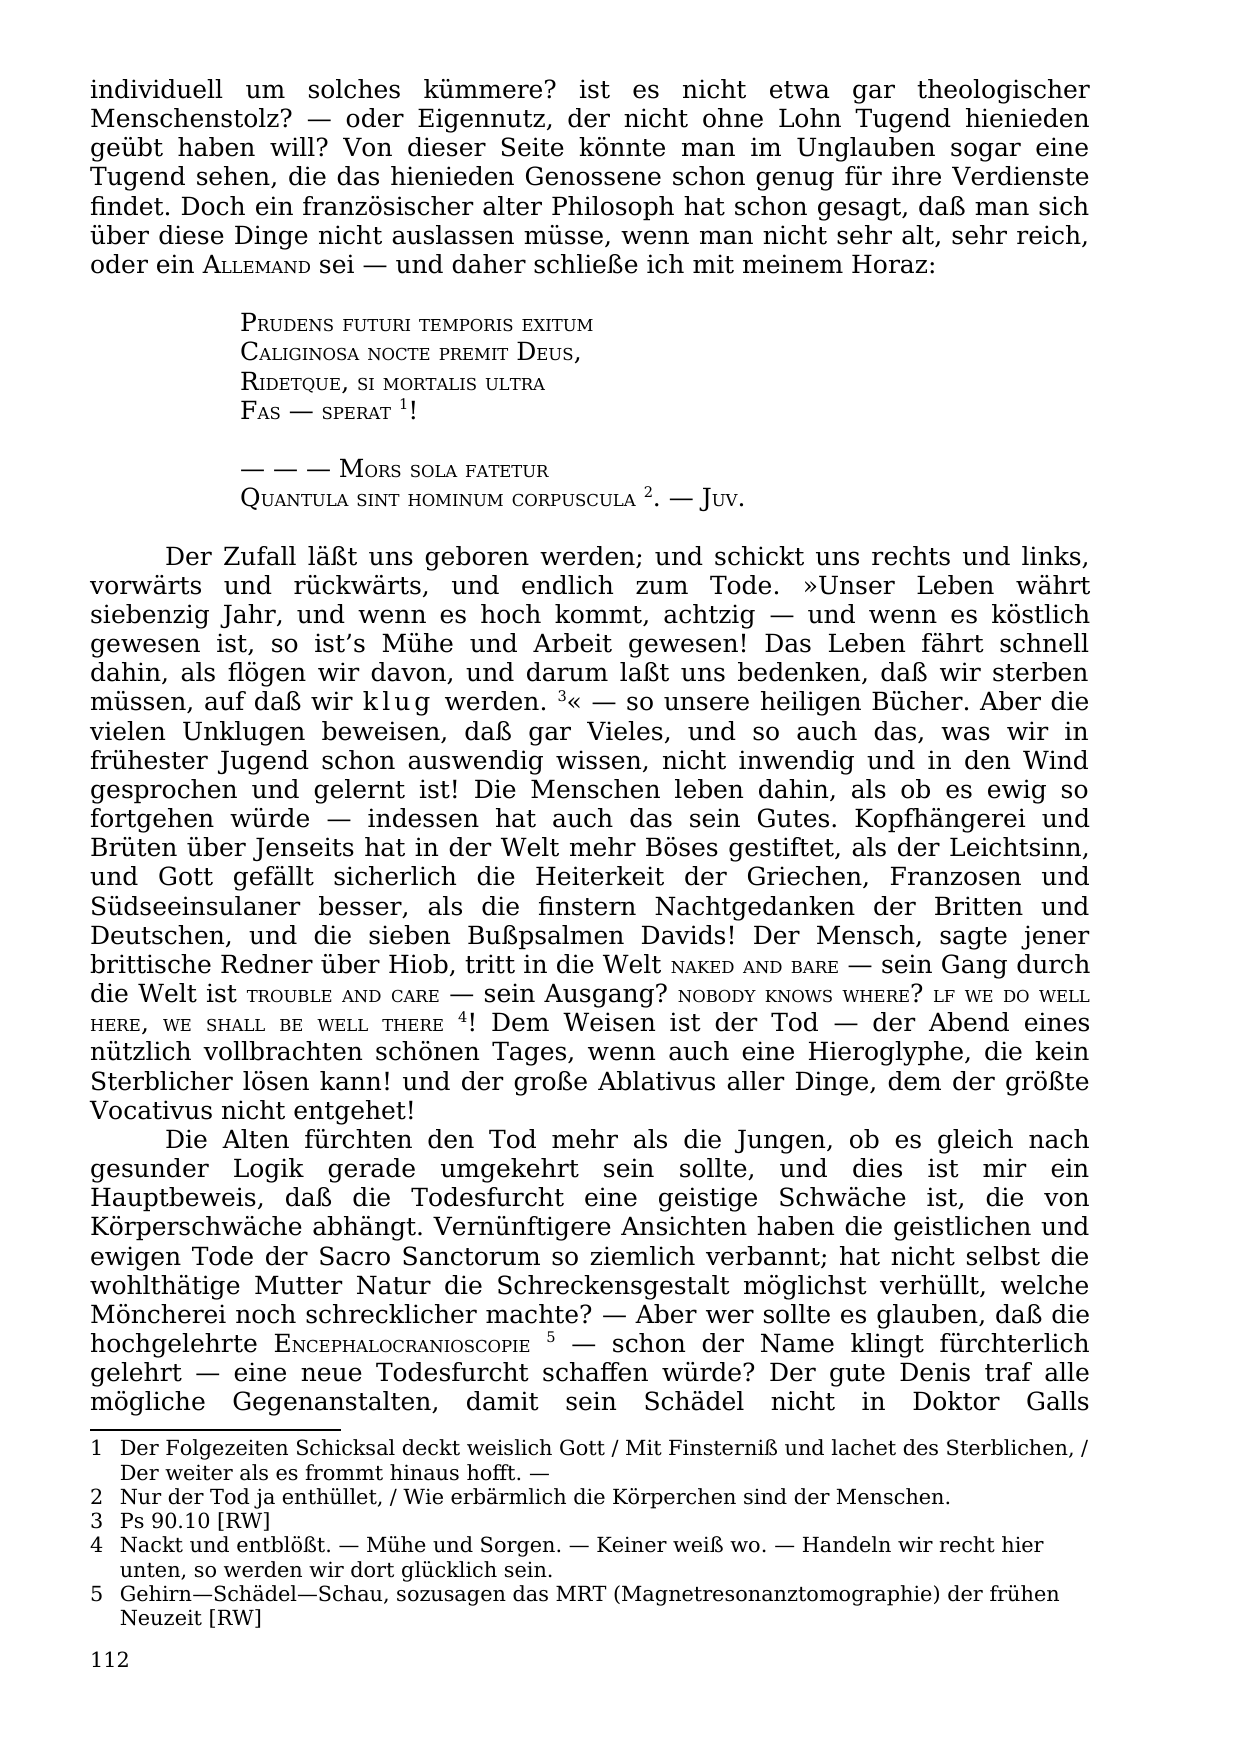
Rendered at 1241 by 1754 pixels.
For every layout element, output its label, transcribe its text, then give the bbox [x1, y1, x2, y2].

text Fas — sperat ! [240, 396, 1091, 425]
text Nackt und entblößt. — Mühe und Sorgen. — Keiner weiß wo. — Handeln wir recht hier unten, so werden wir dort glücklich sein. [90, 1533, 1091, 1582]
text Die Alten fürchten den Tod mehr als die Jungen, ob es gleich nach gesunder Logik gerade umgekehrt sein sollte, und dies ist mir ein Hauptbeweis, daß die Todesfurcht eine geistige Schwäche ist, die von Körperschwäche abhängt. Vernünftigere Ansichten haben die geistlichen und ewigen Tode der Sacro Sanctorum so ziemlich verbannt; hat nicht selbst die wohlthätige Mutter Natur die Schreckensgestalt möglichst verhüllt, welche Möncherei noch schrecklicher machte? — Aber wer sollte es glauben, daß die hochgelehrte Encephalocranioscopie — schon der Name klingt fürchterlich gelehrt — eine neue Todesfurcht schaffen würde? Der gute Denis traf alle mögliche Gegenanstalten, damit sein Schädel nicht in Doktor Galls [90, 1125, 1091, 1417]
text Der Zufall läßt uns geboren werden; und schickt uns rechts und links, vorwärts und rückwärts, und endlich zum Tode. »Unser Leben währt siebenzig Jahr, und wenn es hoch kommt, achtzig — und wenn es köstlich gewesen ist, so ist’s Mühe und Arbeit gewesen! Das Leben fährt schnell dahin, als flögen wir davon, und darum laßt uns bedenken, daß wir sterben müssen, auf daß wir klug werden. « — so unsere heiligen Bücher. Aber die vielen Unklugen beweisen, daß gar Vieles, und so auch das, was wir in frühester Jugend schon auswendig wissen, nicht inwendig und in den Wind gesprochen und gelernt ist! Die Menschen leben dahin, als ob es ewig so fortgehen würde — indessen hat auch das sein Gutes. Kopfhängerei und Brüten über Jenseits hat in der Welt mehr Böses gestiftet, als der Leichtsinn, und Gott gefällt sicherlich die Heiterkeit der Griechen, Franzosen und Südseeinsulaner besser, als die finstern Nachtgedanken der Britten und Deutschen, und die sieben Bußpsalmen Davids! Der Mensch, sagte jener brittische Redner über Hiob, tritt in die Welt naked and bare — sein Gang durch die Welt ist trouble and care — sein Ausgang? nobody knows where? lf we do well here, we shall be well there ! Dem Weisen ist der Tod — der Abend eines nützlich vollbrachten schönen Tages, wenn auch eine Hieroglyphe, die kein Sterblicher lösen kann! und der große Ablativus aller Dinge, dem der größte Vocativus nicht entgehet! [90, 542, 1091, 1125]
text Caliginosa nocte premit Deus, [240, 337, 1091, 367]
text Prudens futuri temporis exitum [240, 308, 1091, 337]
text — — — Mors sola fatetur [240, 454, 1091, 483]
text Der Folgezeiten Schicksal deckt weislich Gott / Mit Finsterniß und lachet des Sterblichen, / Der weiter als es frommt hinaus hofft. — [90, 1436, 1091, 1485]
text Quantula sint hominum corpuscula . — Juv. [240, 483, 1091, 512]
text individuell um solches kümmere? ist es nicht etwa gar theologischer Menschenstolz? — oder Eigennutz, der nicht ohne Lohn Tugend hienieden geübt haben will? Von dieser Seite könnte man im Unglauben sogar eine Tugend sehen, die das hienieden Genossene schon genug für ihre Verdienste findet. Doch ein französischer alter Philosoph hat schon gesagt, daß man sich über diese Dinge nicht auslassen müsse, wenn man nicht sehr alt, sehr reich, oder ein Allemand sei — und daher schließe ich mit meinem Horaz: [90, 75, 1091, 279]
text Nur der Tod ja enthüllet, / Wie erbärmlich die Körperchen sind der Menschen. [90, 1485, 1091, 1509]
text Ps 90.10 [RW] [90, 1509, 1091, 1533]
text Gehirn—Schädel—Schau, sozusagen das MRT (Magnetresonanztomographie) der frühen Neuzeit [RW] [90, 1582, 1091, 1631]
text Ridetque, si mortalis ultra [240, 367, 1091, 396]
